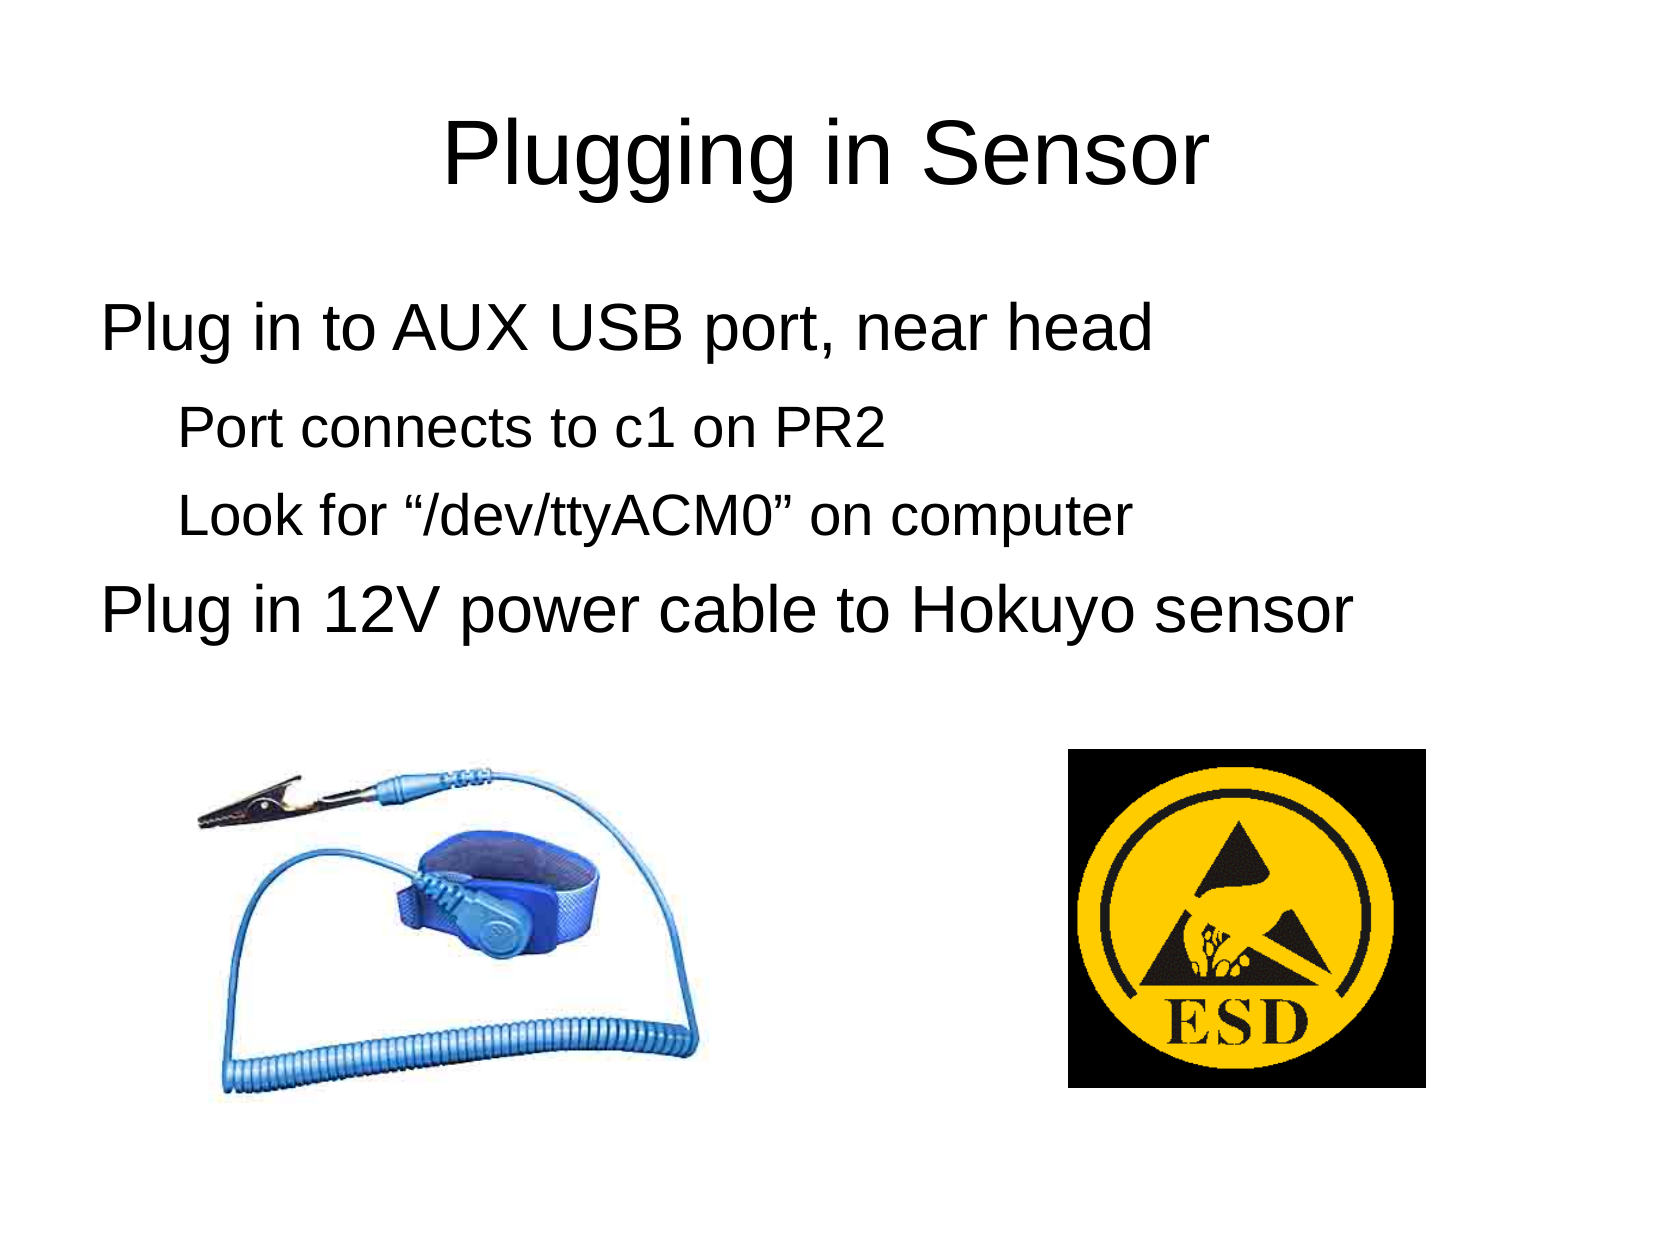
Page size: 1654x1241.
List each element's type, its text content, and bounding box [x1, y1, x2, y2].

list Plug in to AUX USB port, near head Port connects to c1 on PR2 Look for “/dev/ttyACM0” on computer Plug in 12V power cable to Hokuyo sensor [82, 290, 1571, 1094]
picture [1068, 749, 1426, 1088]
picture [187, 749, 713, 1113]
title Plugging in Sensor [82, 56, 1571, 250]
